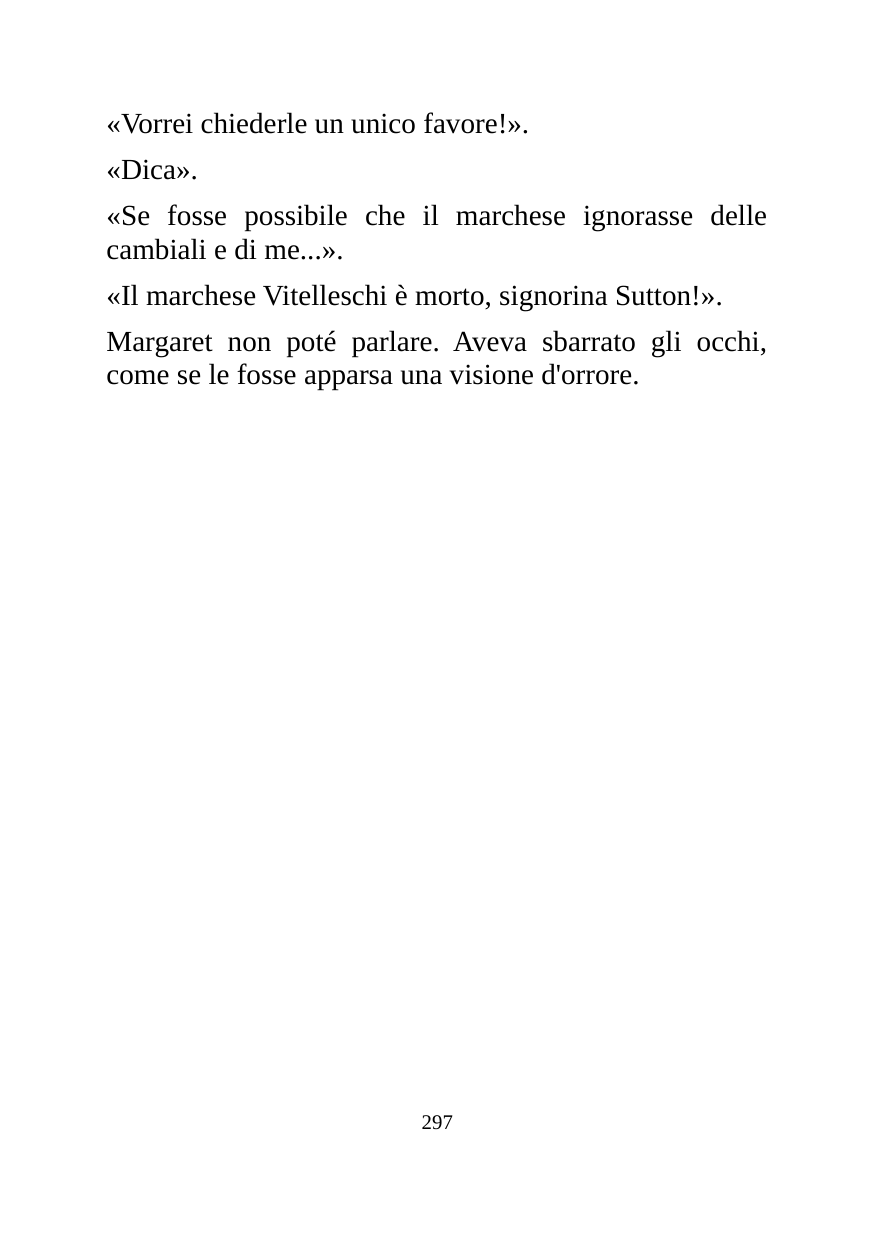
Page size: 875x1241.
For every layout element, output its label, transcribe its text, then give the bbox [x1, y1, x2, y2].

text «Vorrei chiederle un unico favore!». [106, 106, 768, 140]
text «Il marchese Vitelleschi è morto, signorina Sutton!». [106, 278, 768, 311]
text «Dica». [106, 152, 768, 186]
text Margaret non poté parlare. Aveva sbarrato gli occhi, come se le fosse apparsa una visione d'orrore. [106, 324, 768, 391]
text «Se fosse possibile che il marchese ignorasse delle cambiali e di me...». [106, 198, 768, 265]
